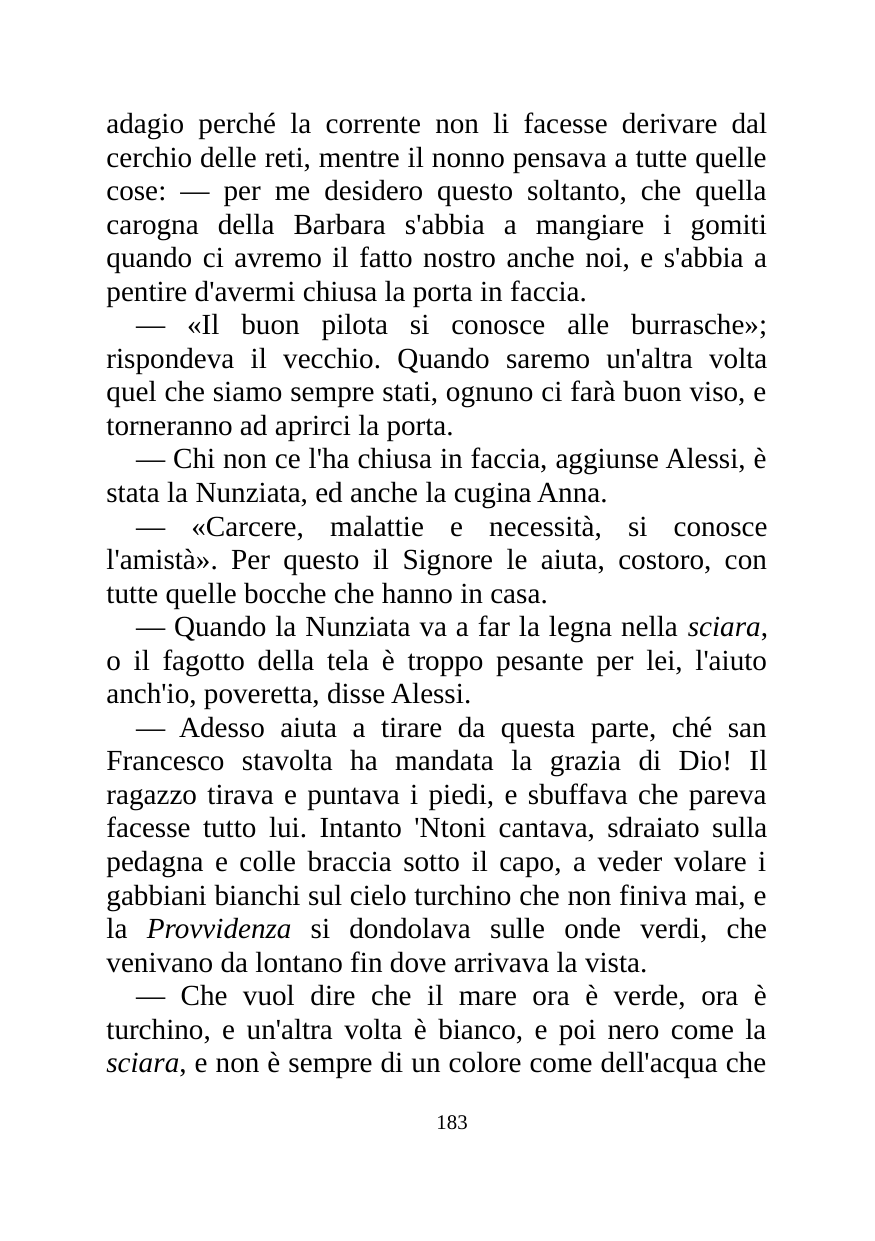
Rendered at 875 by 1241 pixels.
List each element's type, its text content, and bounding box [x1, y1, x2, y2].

text — Quando la Nunziata va a far la legna nella sciara, o il fagotto della tela è troppo pesante per lei, l'aiuto anch'io, poveretta, disse Alessi. [106, 609, 768, 710]
text adagio perché la corrente non li facesse derivare dal cerchio delle reti, mentre il nonno pensava a tutte quelle cose: — per me desidero questo soltanto, che quella carogna della Barbara s'abbia a mangiare i gomiti quando ci avremo il fatto nostro anche noi, e s'abbia a pentire d'avermi chiusa la porta in faccia. [106, 106, 768, 307]
text — «Il buon pilota si conosce alle burrasche»; rispondeva il vecchio. Quando saremo un'altra volta quel che siamo sempre stati, ognuno ci farà buon viso, e torneranno ad aprirci la porta. [106, 307, 768, 442]
text — Che vuol dire che il mare ora è verde, ora è turchino, e un'altra volta è bianco, e poi nero come la sciara, e non è sempre di un colore come dell'acqua che [106, 978, 768, 1079]
text — Adesso aiuta a tirare da questa parte, ché san Francesco stavolta ha mandata la grazia di Dio! Il ragazzo tirava e puntava i piedi, e sbuffava che pareva facesse tutto lui. Intanto 'Ntoni cantava, sdraiato sulla pedagna e colle braccia sotto il capo, a veder volare i gabbiani bianchi sul cielo turchino che non finiva mai, e la Provvidenza si dondolava sulle onde verdi, che venivano da lontano fin dove arrivava la vista. [106, 710, 768, 978]
text — Chi non ce l'ha chiusa in faccia, aggiunse Alessi, è stata la Nunziata, ed anche la cugina Anna. [106, 442, 768, 509]
text — «Carcere, malattie e necessità, si conosce l'amistà». Per questo il Signore le aiuta, costoro, con tutte quelle bocche che hanno in casa. [106, 509, 768, 609]
